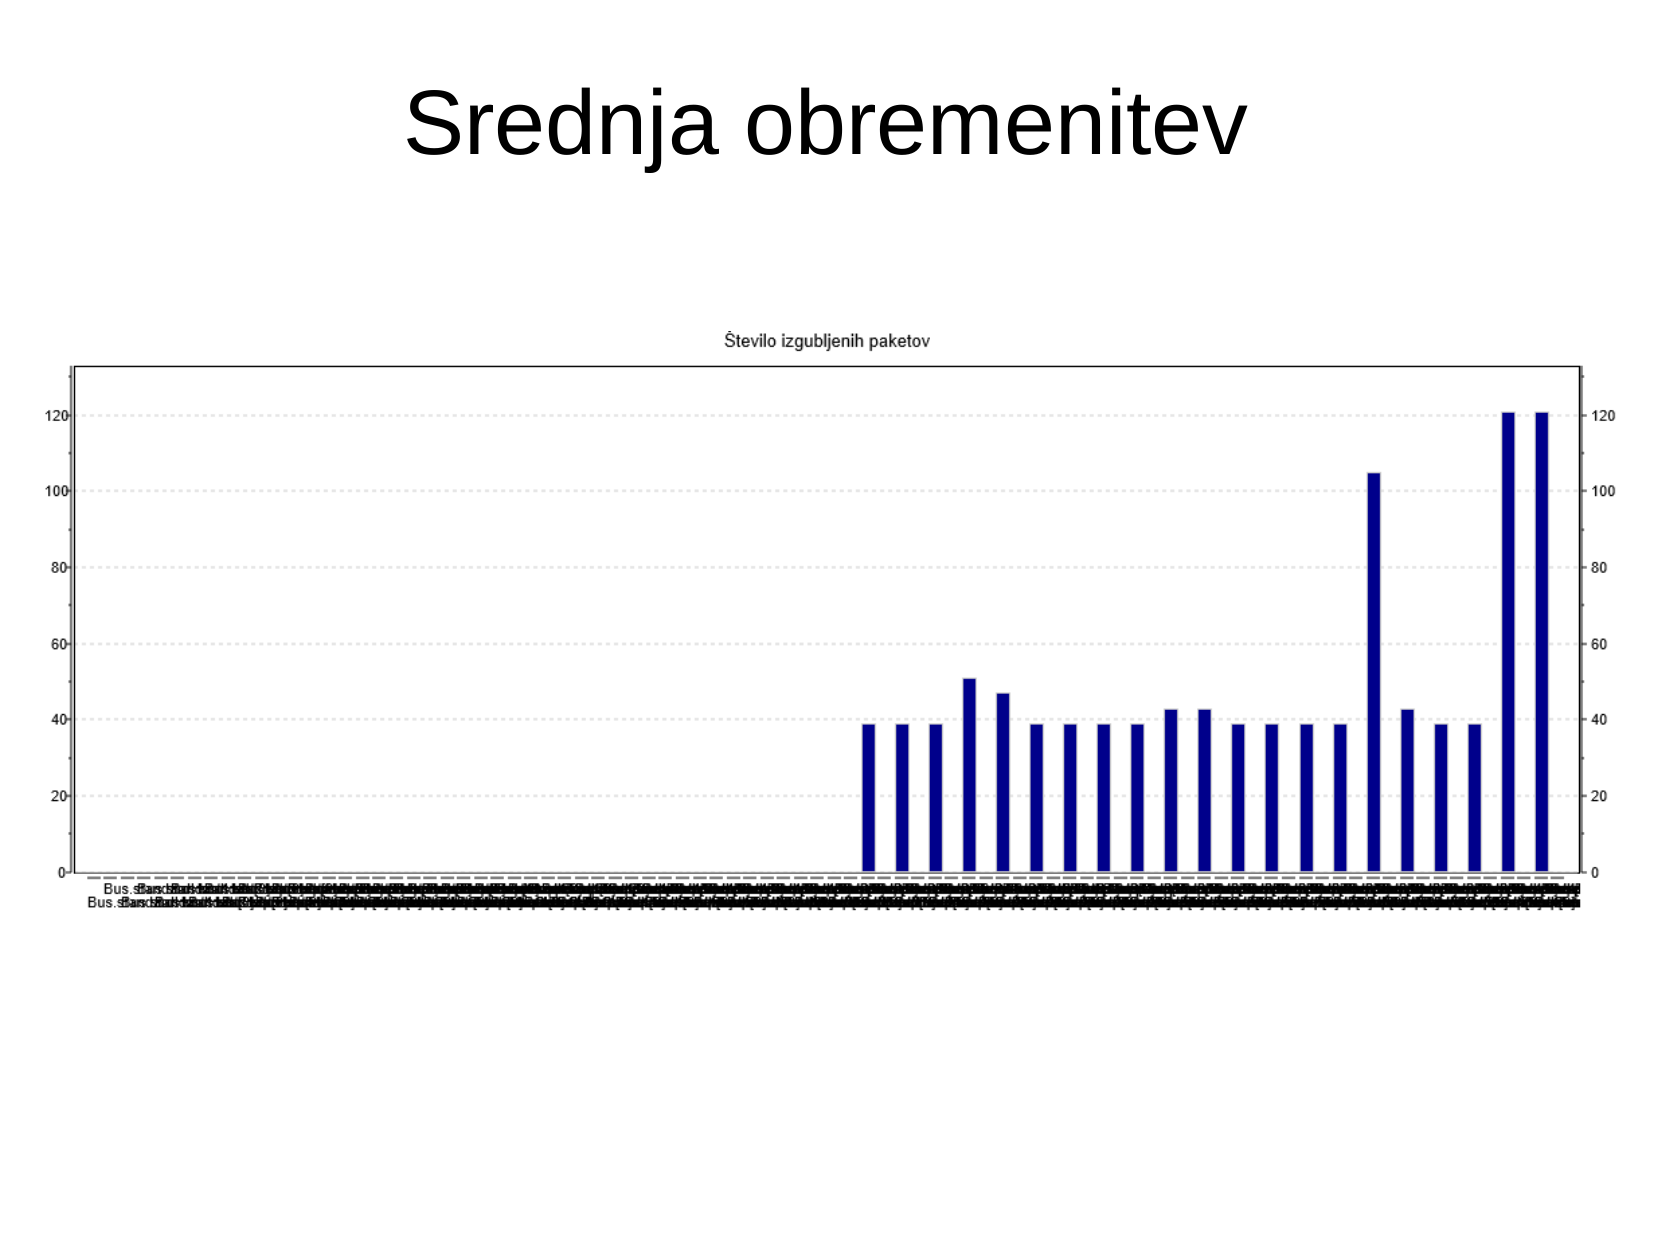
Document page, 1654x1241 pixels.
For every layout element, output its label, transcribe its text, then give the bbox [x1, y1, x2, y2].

picture [31, 331, 1622, 1241]
title Srednja obremenitev [82, 47, 1571, 189]
